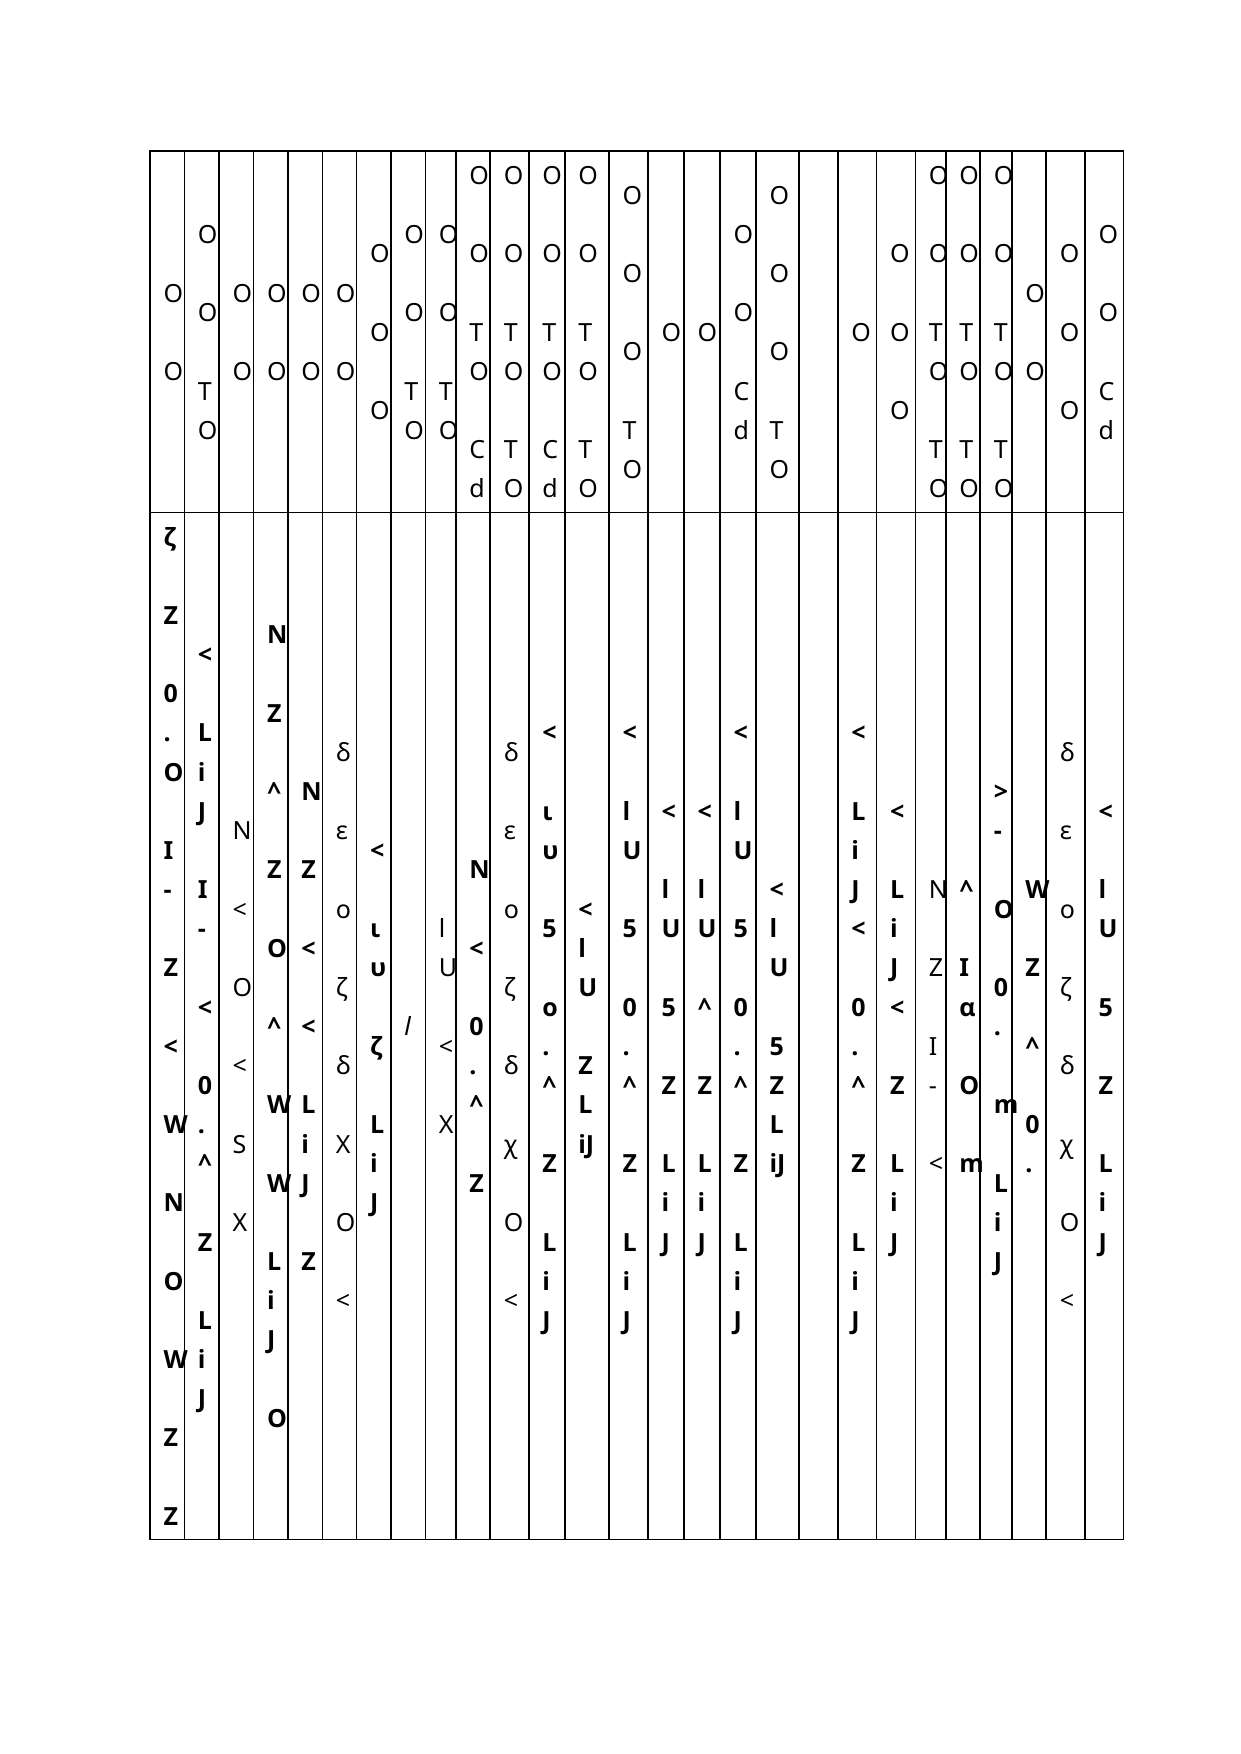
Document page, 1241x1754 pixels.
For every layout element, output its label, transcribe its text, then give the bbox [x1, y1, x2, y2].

table_cell Ν < O < S X [220, 513, 253, 1539]
table_cell < LiJ < Z LiJ [877, 513, 915, 1539]
table_cell < lU Z LiJ [566, 513, 608, 1539]
table_cell < lU 5 Z LiJ [757, 513, 798, 1539]
table_cell ζ Z 0. O I- Z < W N O W Z Z [151, 513, 184, 1539]
table_cell O [649, 152, 683, 511]
table_cell O O TO [426, 152, 455, 511]
table_cell < lU 5 Z LiJ [649, 513, 683, 1539]
table_cell δ ε ο ζ δ χ Ο < [491, 513, 528, 1539]
table_cell O O TO TO [566, 152, 608, 511]
table_cell N < 0. ^ Z [457, 513, 489, 1539]
table_cell < lU ^ Z LiJ [685, 513, 719, 1539]
table_cell O O [151, 152, 184, 511]
table_cell < ιυ 5 ο. ^ Ζ LiJ [530, 513, 564, 1539]
table_cell O O TO TO [916, 152, 945, 511]
table_cell < ιυ ζ LiJ [357, 513, 390, 1539]
table_cell O O [220, 152, 253, 511]
table_cell O O TO TO [947, 152, 979, 511]
table_cell N Z I- < [916, 513, 945, 1539]
table_cell O O O TO [610, 152, 647, 511]
table_cell O O Cd [1086, 152, 1123, 511]
table_cell < lU 5 0. ^ Z LiJ [610, 513, 647, 1539]
table_cell O [685, 152, 719, 511]
table_cell W Z ^ 0. [1013, 513, 1045, 1539]
table_cell O O [254, 152, 287, 511]
table_cell O O [289, 152, 322, 511]
table_cell N Z ^ Z O ^ W W LiJ O [254, 513, 287, 1539]
table_cell >- O 0. m LiJ [981, 513, 1011, 1539]
table_cell δ ε ο ζ δ Χ Ο < [323, 513, 356, 1539]
table_cell O O Cd [721, 152, 755, 511]
table_cell O O TO [392, 152, 425, 511]
table_cell N Z < < LiJ Z [289, 513, 322, 1539]
table_cell O O O [1047, 152, 1084, 511]
table_cell < LiJ I- < 0. ^ Z LiJ [185, 513, 218, 1539]
table_cell O O O [877, 152, 915, 511]
table_cell [800, 513, 837, 1539]
table_cell Ο Ο TO Cd [530, 152, 564, 511]
table_cell ^ Ια O m [947, 513, 979, 1539]
table_cell Ο Ο Ο [357, 152, 390, 511]
table_cell < lU 5 0. ^ Z LiJ [721, 513, 755, 1539]
table_cell [800, 152, 837, 511]
table_cell O O O TO [757, 152, 798, 511]
table_cell O O TO TO [491, 152, 528, 511]
table_cell O O TO TO [981, 152, 1011, 511]
table_cell O [839, 152, 876, 511]
table_cell O O TO [185, 152, 218, 511]
table_cell < LiJ < 0. ^ Z LiJ [839, 513, 876, 1539]
table_cell l [392, 513, 425, 1539]
table_cell O O [323, 152, 356, 511]
table_cell lU < X [426, 513, 455, 1539]
table_cell O O [1013, 152, 1045, 511]
table_cell δ ε ο ζ δ χ Ο < [1047, 513, 1084, 1539]
table_cell < lU 5 Z LiJ [1086, 513, 1123, 1539]
table_cell O O TO Cd [457, 152, 489, 511]
